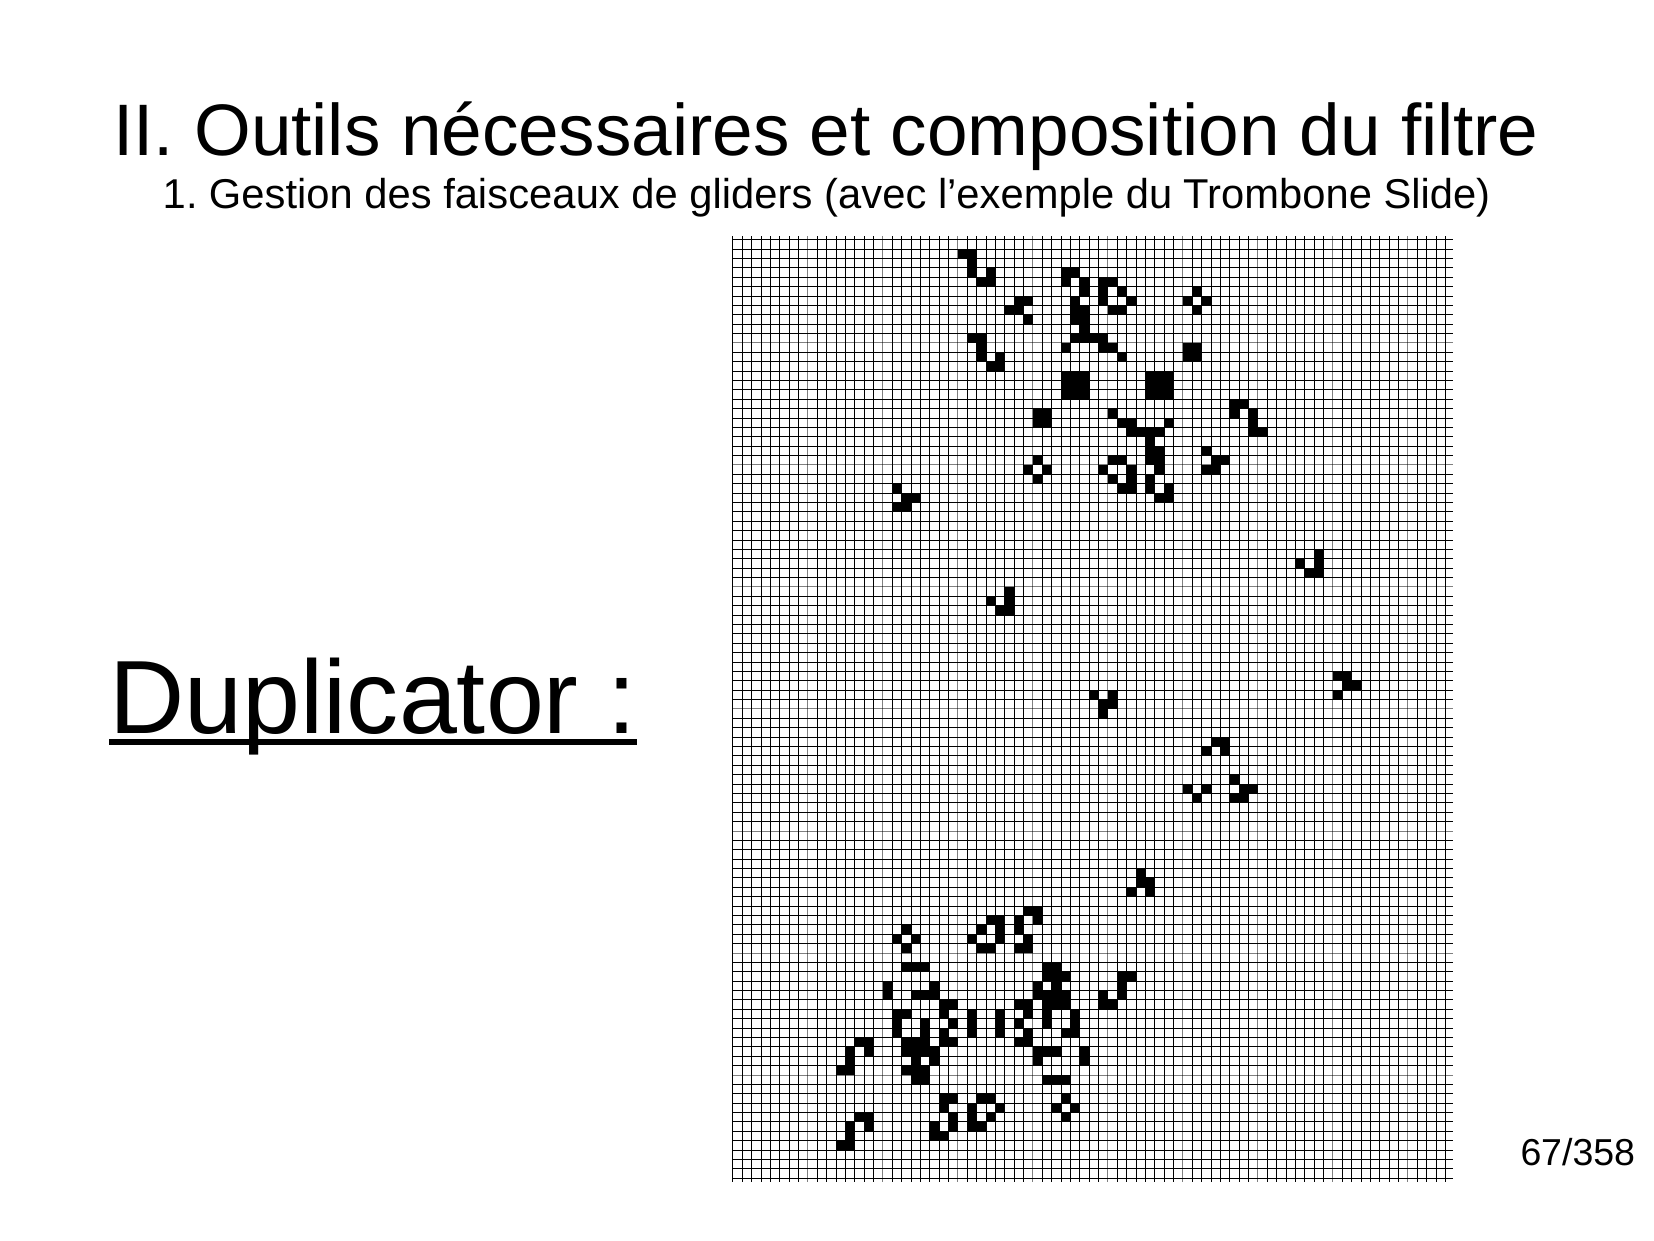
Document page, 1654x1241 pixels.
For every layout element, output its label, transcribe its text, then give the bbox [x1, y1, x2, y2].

text_box Duplicator : [94, 631, 652, 763]
title II. Outils nécessaires et composition du filtre 1. Gestion des faisceaux de gliders (avec l’exemple du Trombone Slide) [82, 49, 1571, 257]
picture [732, 236, 1453, 1182]
text_box <number>/358 [1505, 1124, 1654, 1182]
